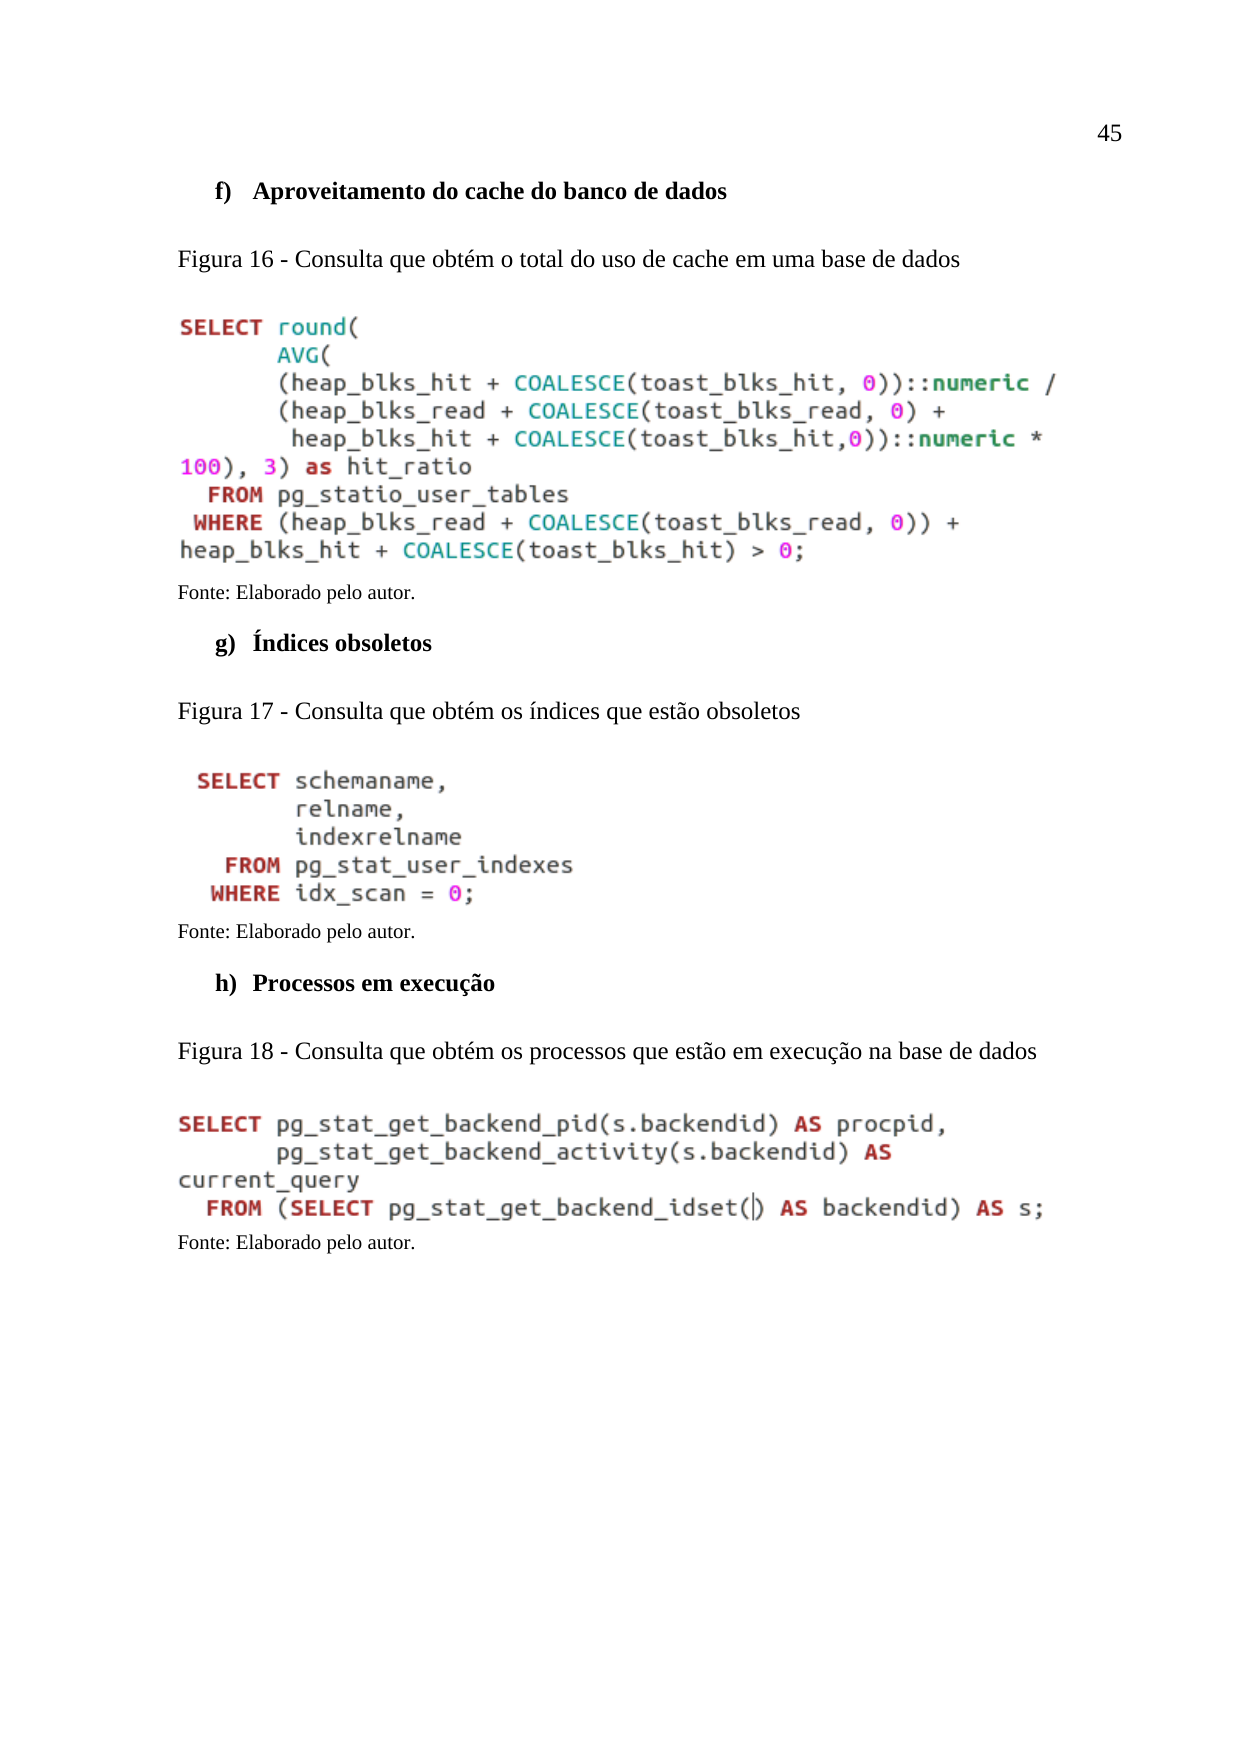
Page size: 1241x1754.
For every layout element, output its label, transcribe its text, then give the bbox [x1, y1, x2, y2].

list Fonte: Elaborado pelo autor. [142, 580, 1122, 604]
list Índices obsoletos [215, 628, 1122, 657]
picture [177, 312, 1123, 580]
list Aproveitamento do cache do banco de dados [215, 176, 1122, 205]
list Figura 18 - Consulta que obtém os processos que estão em execução na base de dados [177, 1036, 1122, 1065]
list Figura 16 - Consulta que obtém o total do uso de cache em uma base de dados [177, 244, 1122, 273]
picture [177, 764, 1123, 920]
list Fonte: Elaborado pelo autor. [142, 1230, 1122, 1254]
list Figura 17 - Consulta que obtém os índices que estão obsoletos [177, 696, 1122, 725]
picture [177, 1104, 1123, 1230]
list Fonte: Elaborado pelo autor. [177, 920, 1122, 943]
list Processos em execução [215, 968, 1122, 997]
